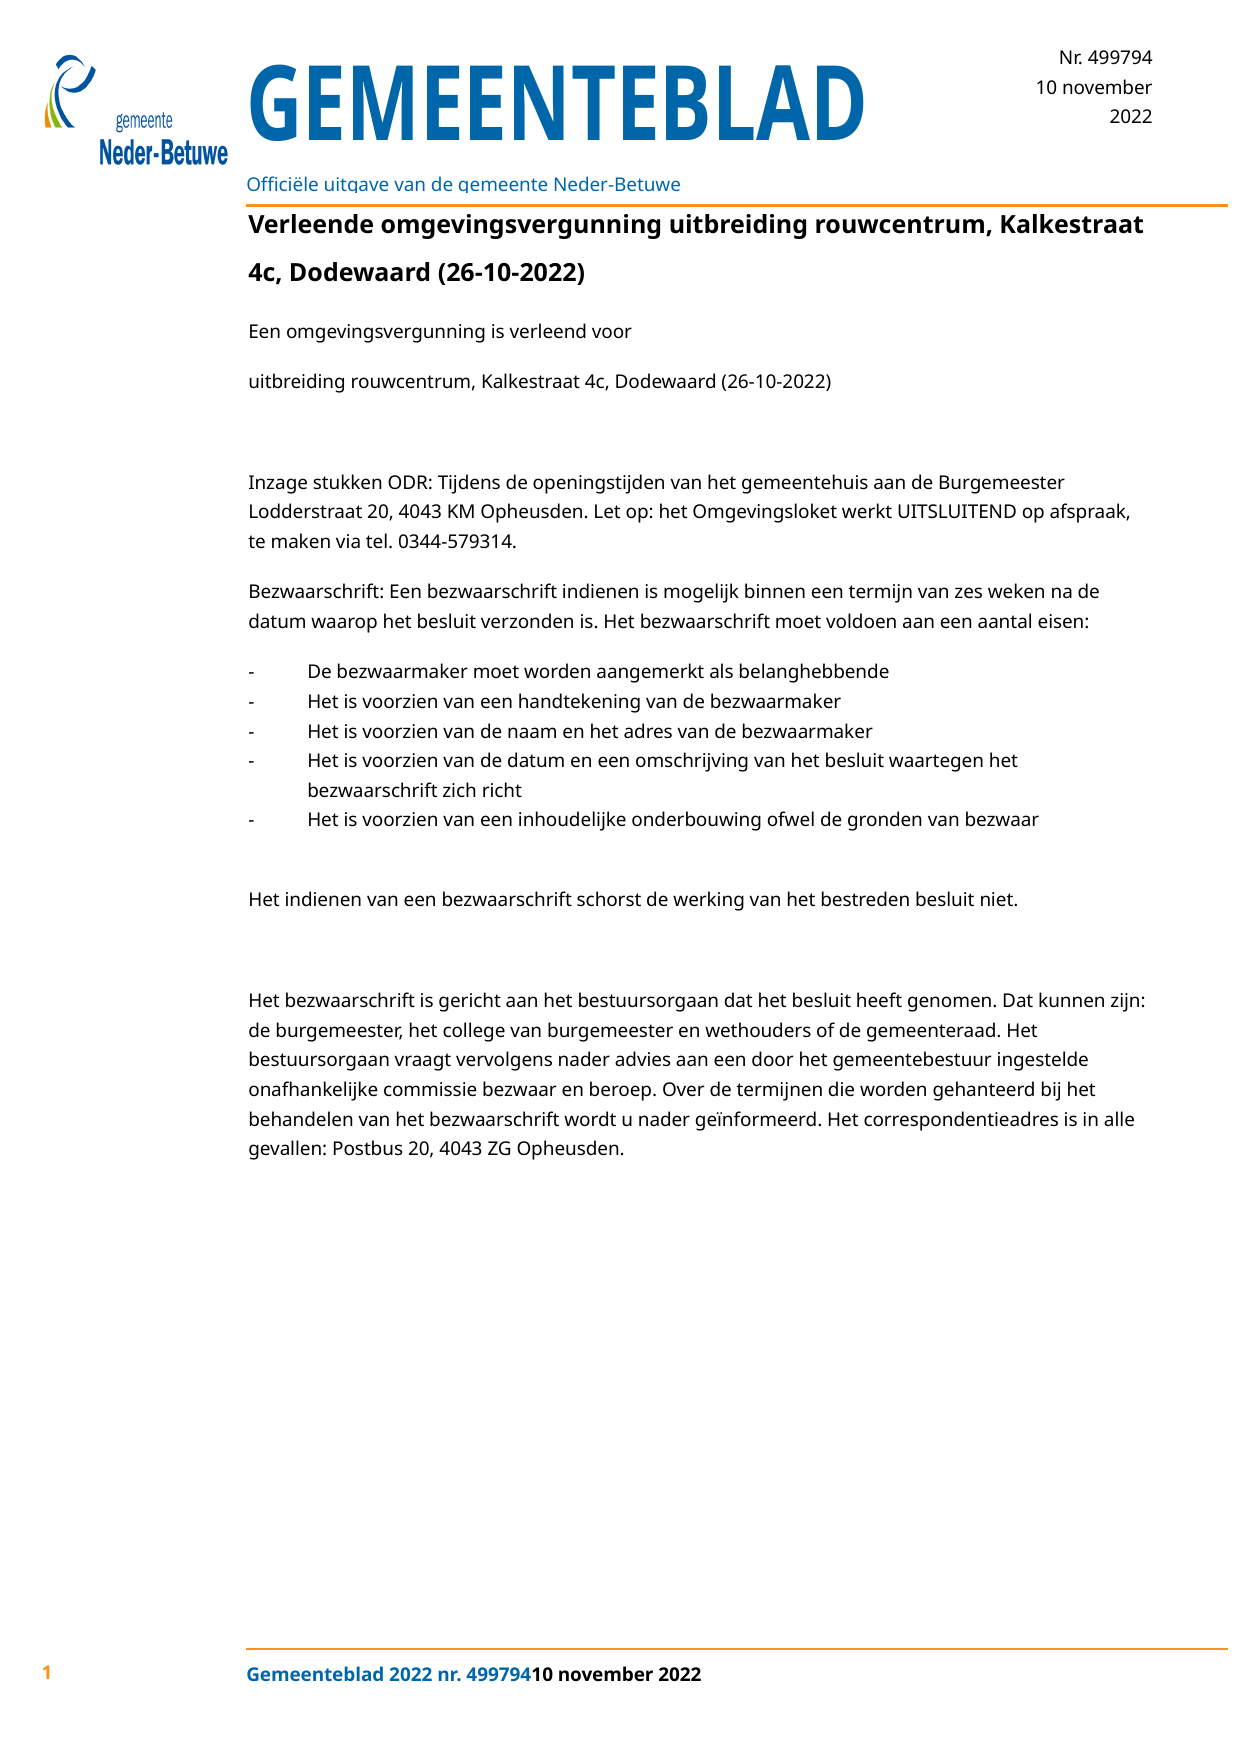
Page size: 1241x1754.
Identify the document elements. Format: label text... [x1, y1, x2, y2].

list De bezwaarmaker moet worden aangemerkt als belanghebbende [248, 659, 1152, 684]
text uitbreiding rouwcentrum, Kalkestraat 4c, Dodewaard (26-10-2022) [248, 368, 1152, 394]
picture [41, 47, 231, 172]
text Het indienen van een bezwaarschrift schorst de werking van het bestreden besluit niet. [248, 887, 1152, 912]
list Het is voorzien van een inhoudelijke onderbouwing ofwel de gronden van bezwaar [248, 807, 1152, 832]
text Inzage stukken ODR: Tijdens de openingstijden van het gemeentehuis aan de Burgemeester Lodderstraat 20, 4043 KM Opheusden. Let op: het Omgevingsloket werkt UITSLUITEND op afspraak, te maken via tel. 0344-579314. [248, 469, 1152, 554]
list Het is voorzien van de datum en een omschrijving van het besluit waartegen het bezwaarschrift zich richt [248, 747, 1152, 803]
list Het is voorzien van een handtekening van de bezwaarmaker [248, 688, 1152, 714]
list Het is voorzien van de naam en het adres van de bezwaarmaker [248, 718, 1152, 744]
text Een omgevingsvergunning is verleend voor [248, 318, 1152, 344]
text Bezwaarschrift: Een bezwaarschrift indienen is mogelijk binnen een termijn van zes weken na de datum waarop het besluit verzonden is. Het bezwaarschrift moet voldoen aan een aantal eisen: [248, 579, 1152, 634]
text Het bezwaarschrift is gericht aan het bestuursorgaan dat het besluit heeft genomen. Dat kunnen zijn: de burgemeester, het college van burgemeester en wethouders of de gemeenteraad. Het bestuursorgaan vraagt vervolgens nader advies aan een door het gemeentebestuur ingestelde onafhankelijke commissie bezwaar en beroep. Over de termijnen die worden gehanteerd bij het behandelen van het bezwaarschrift wordt u nader geïnformeerd. Het correspondentieadres is in alle gevallen: Postbus 20, 4043 ZG Opheusden. [248, 987, 1152, 1161]
text Verleende omgevingsvergunning uitbreiding rouwcentrum, Kalkestraat 4c, Dodewaard (26-10-2022) [248, 207, 1152, 288]
